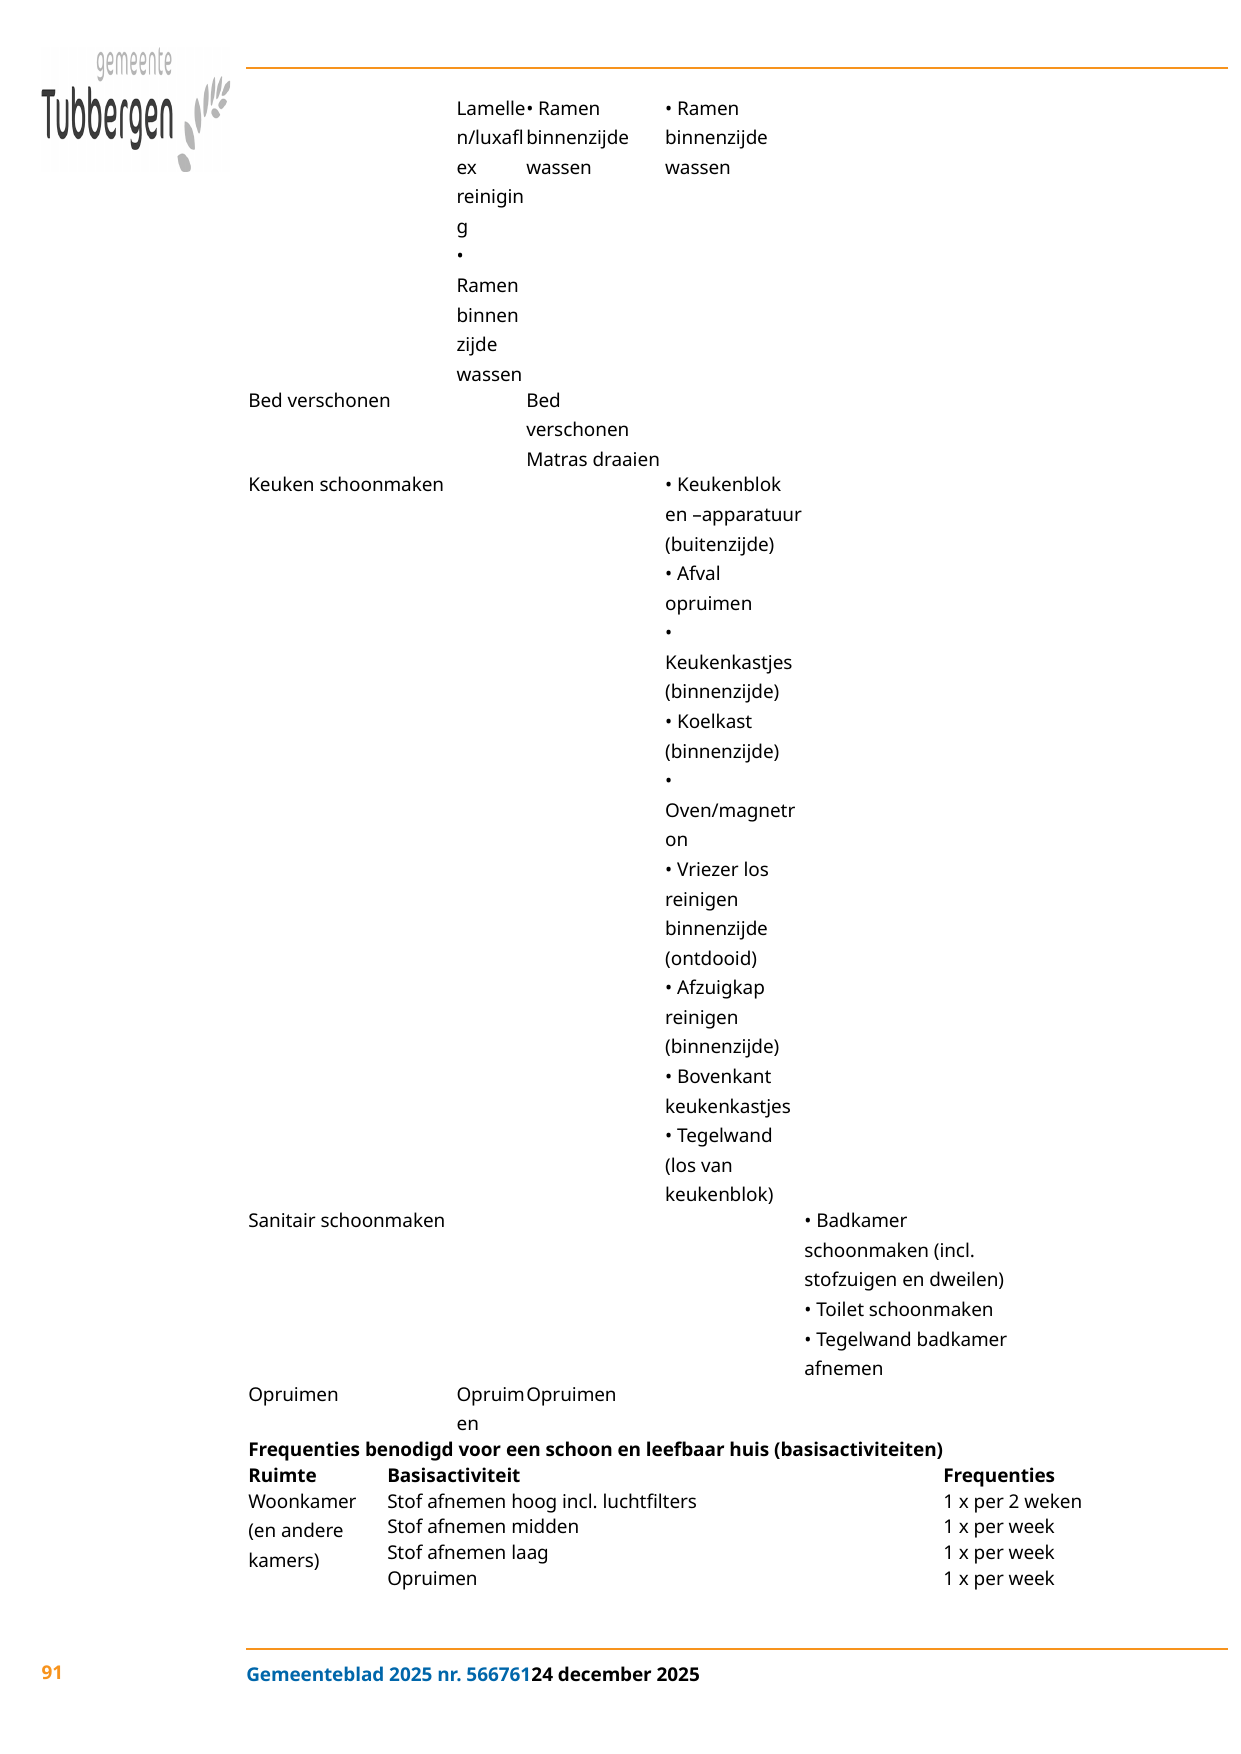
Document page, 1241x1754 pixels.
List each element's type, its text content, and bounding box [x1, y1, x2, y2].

table_cell Stof afnemen laag [387, 1539, 943, 1565]
table_cell [665, 1381, 804, 1436]
table_cell Opruimen [526, 1381, 665, 1436]
table_cell Keuken schoonmaken [248, 472, 456, 1207]
table_cell [1013, 1208, 1152, 1381]
table_cell Woonkamer (en andere kamers) [248, 1488, 387, 1591]
table_cell [804, 1381, 1013, 1436]
table_cell Basisactiviteit [387, 1462, 943, 1488]
table_cell [526, 472, 665, 1207]
table_cell [526, 1208, 665, 1381]
table_cell [456, 472, 526, 1207]
table_cell Stof afnemen hoog incl. luchtfilters [387, 1488, 943, 1513]
table_cell [665, 387, 804, 472]
table_cell [456, 387, 526, 472]
table_cell [248, 95, 456, 387]
table_cell • Ramen binnenzijde wassen [665, 95, 804, 387]
table_cell [665, 1208, 804, 1381]
table_cell Stof afnemen midden [387, 1514, 943, 1539]
table_cell • Keukenblok en –apparatuur (buitenzijde) • Afval opruimen • Keukenkastjes (binnenzijde) • Koelkast (binnenzijde) • Oven/magnetron • Vriezer los reinigen binnenzijde (ontdooid) • Afzuigkap reinigen (binnenzijde) • Bovenkant keukenkastjes • Tegelwand (los van keukenblok) [665, 472, 804, 1207]
table_cell [804, 472, 1013, 1207]
table_cell Bed verschonen Matras draaien [526, 387, 665, 472]
table_cell • Ramen binnenzijde wassen [526, 95, 665, 387]
table_cell 1 x per 2 weken [943, 1488, 1152, 1513]
table_cell Opruimen [248, 1381, 456, 1436]
table_cell Opruimen [456, 1381, 526, 1436]
table_cell [804, 95, 1013, 387]
table_cell 1 x per week [943, 1539, 1152, 1565]
table_cell Opruimen [387, 1565, 943, 1591]
table_cell [1013, 1381, 1152, 1436]
table_cell 1 x per week [943, 1514, 1152, 1539]
table_cell [1013, 387, 1152, 472]
table_cell Frequenties benodigd voor een schoon en leefbaar huis (basisactiviteiten) [248, 1436, 1152, 1462]
table_cell [804, 387, 1013, 472]
table_cell 1 x per week [943, 1565, 1152, 1591]
table_cell [1013, 95, 1152, 387]
table_cell [456, 1208, 526, 1381]
table_cell Sanitair schoonmaken [248, 1208, 456, 1381]
table_cell Lamellen/luxaflex reiniging • Ramen binnenzijde wassen [456, 95, 526, 387]
table_cell Frequenties [943, 1462, 1152, 1488]
table_cell Bed verschonen [248, 387, 456, 472]
picture [41, 47, 231, 172]
table_cell [1013, 472, 1152, 1207]
table_cell • Badkamer schoonmaken (incl. stofzuigen en dweilen) • Toilet schoonmaken • Tegelwand badkamer afnemen [804, 1208, 1013, 1381]
table_cell Ruimte [248, 1462, 387, 1488]
